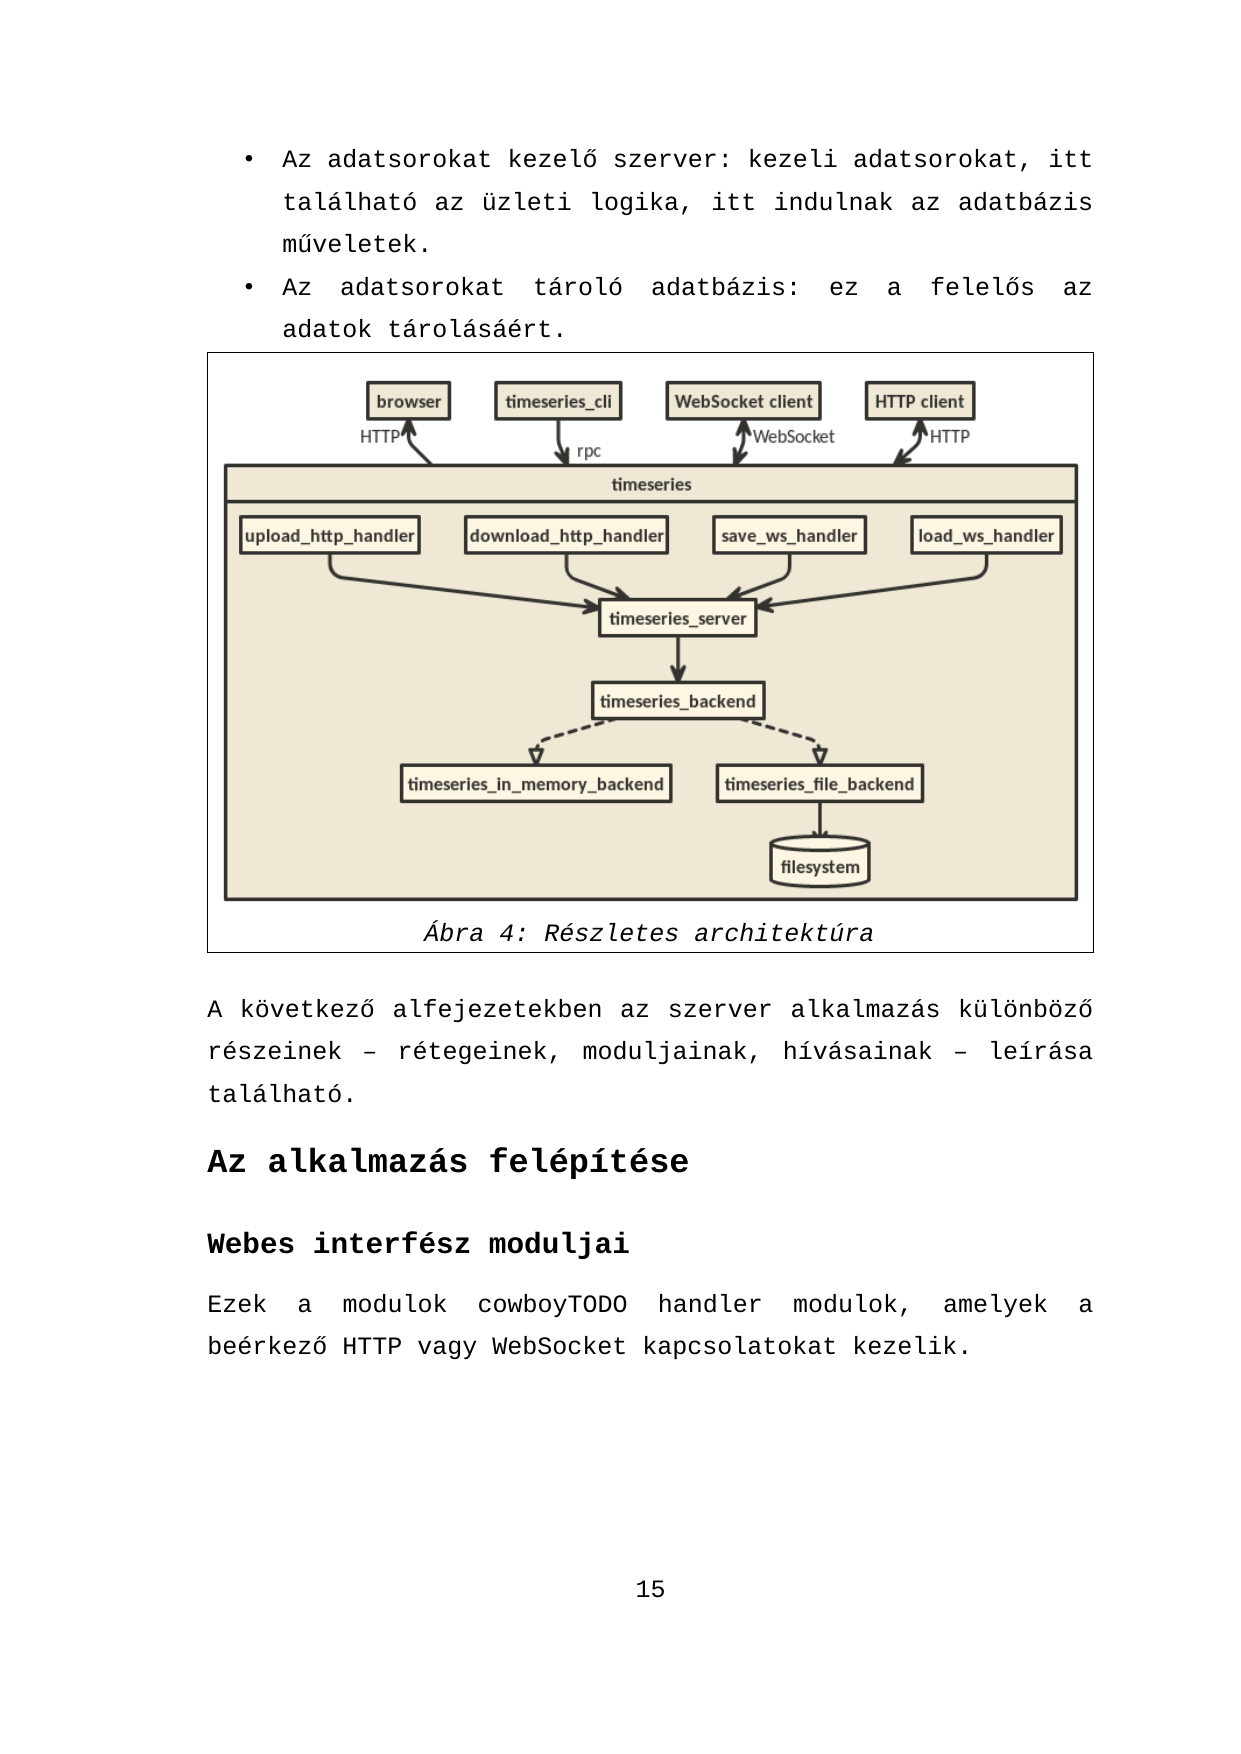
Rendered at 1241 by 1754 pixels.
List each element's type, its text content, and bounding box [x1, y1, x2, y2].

subtitle Webes interfész moduljai [207, 1229, 1093, 1262]
subtitle Az alkalmazás felépítése [207, 1145, 1093, 1183]
list Az adatsorokat kezelő szerver: kezeli adatsorokat, itt található az üzleti logika, itt indulnak az adatbázis műveletek. [244, 147, 1093, 260]
text A következő alfejezetekben az szerver alkalmazás különböző részeinek – rétegeinek, moduljainak, hívásainak – leírása található. [207, 953, 1093, 1110]
picture [210, 367, 1091, 914]
text [208, 353, 1093, 952]
text Ábra 4: Részletes architektúra [210, 914, 1090, 949]
text Ezek a modulok cowboyTODO handler modulok, amelyek a beérkező HTTP vagy WebSocket kapcsolatokat kezelik. [207, 1291, 1093, 1362]
list Az adatsorokat tároló adatbázis: ez a felelős az adatok tárolásáért. [244, 274, 1093, 345]
